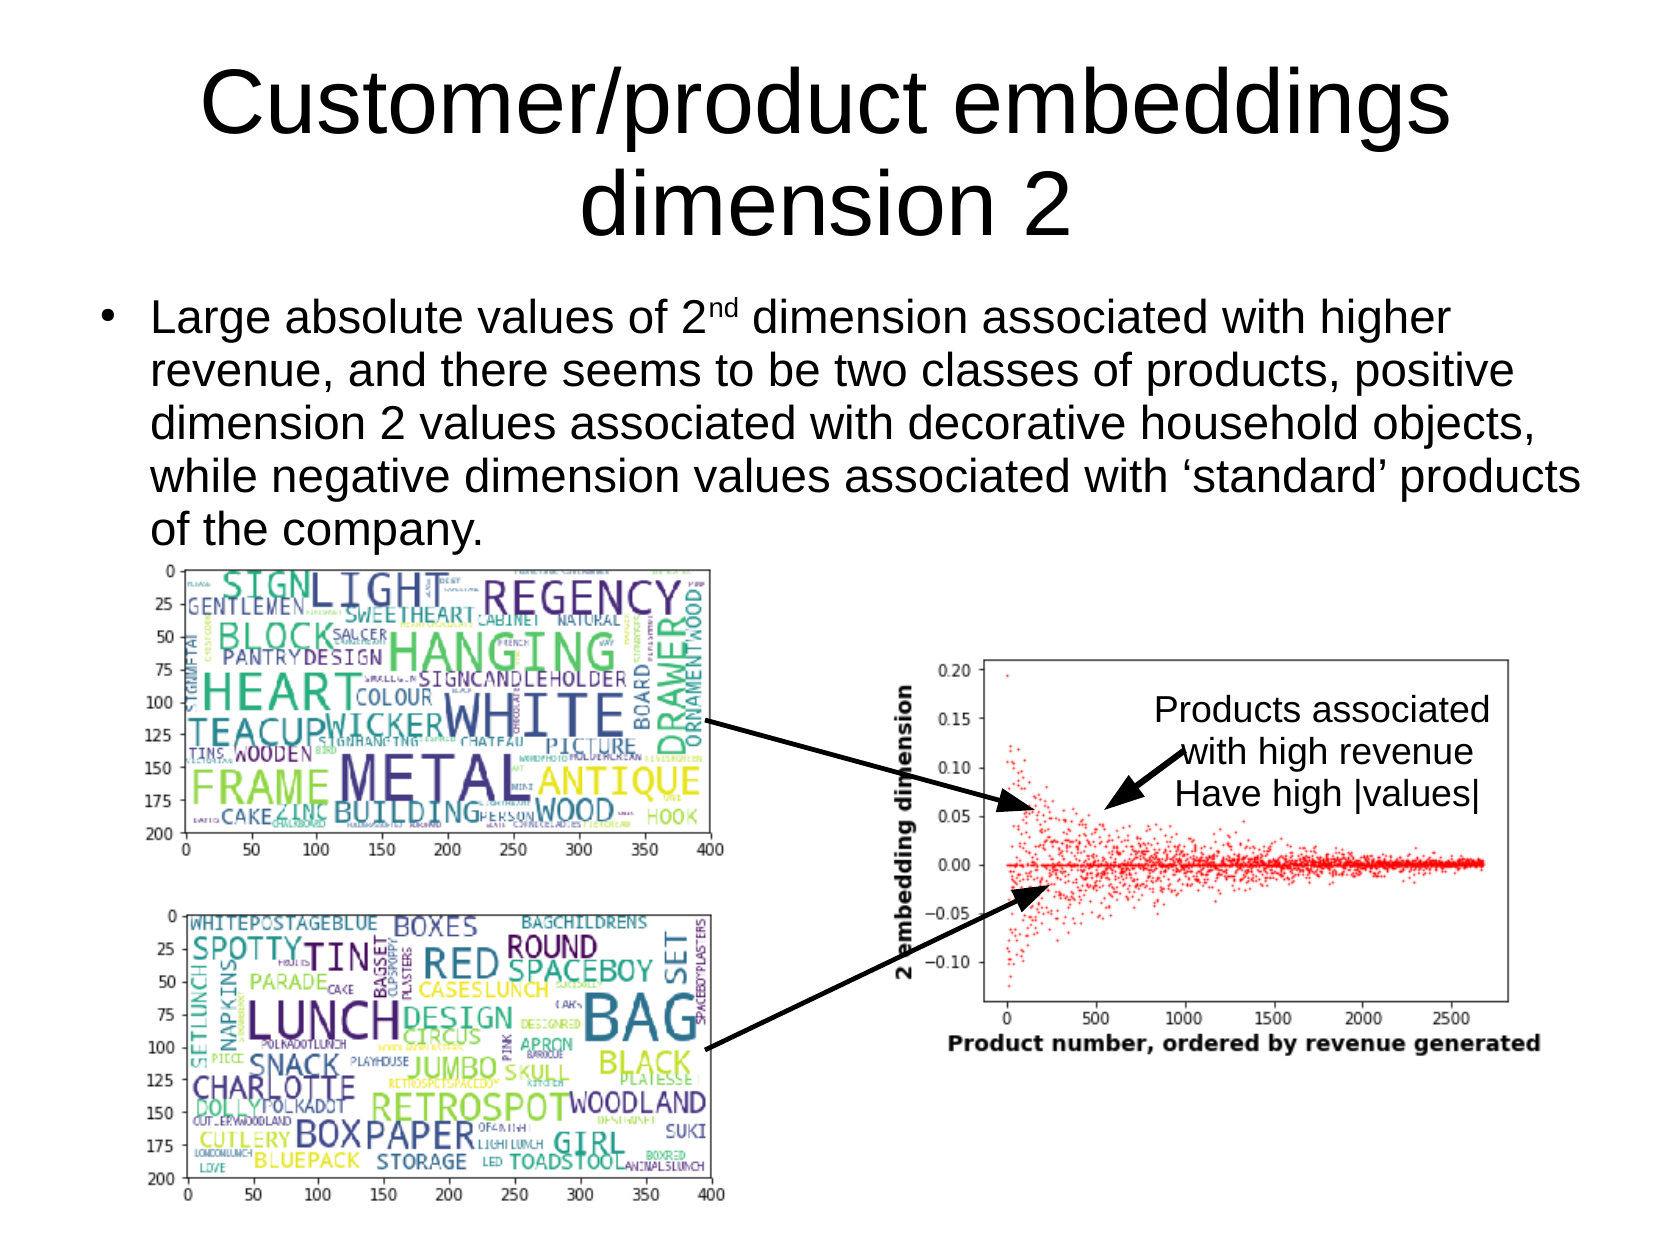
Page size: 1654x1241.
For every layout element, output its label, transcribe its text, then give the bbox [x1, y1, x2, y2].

title Customer/product embeddings dimension 2 [82, 49, 1571, 257]
list Large absolute values of 2nd dimension associated with higher revenue, and there seems to be two classes of products, positive dimension 2 values associated with decorative household objects, while negative dimension values associated with ‘standard’ products of the company. [82, 290, 1591, 556]
picture [133, 554, 736, 871]
picture [135, 899, 737, 1216]
text_box Products associated with high revenue Have high |values| [1185, 728, 1471, 774]
picture [885, 644, 1553, 1067]
